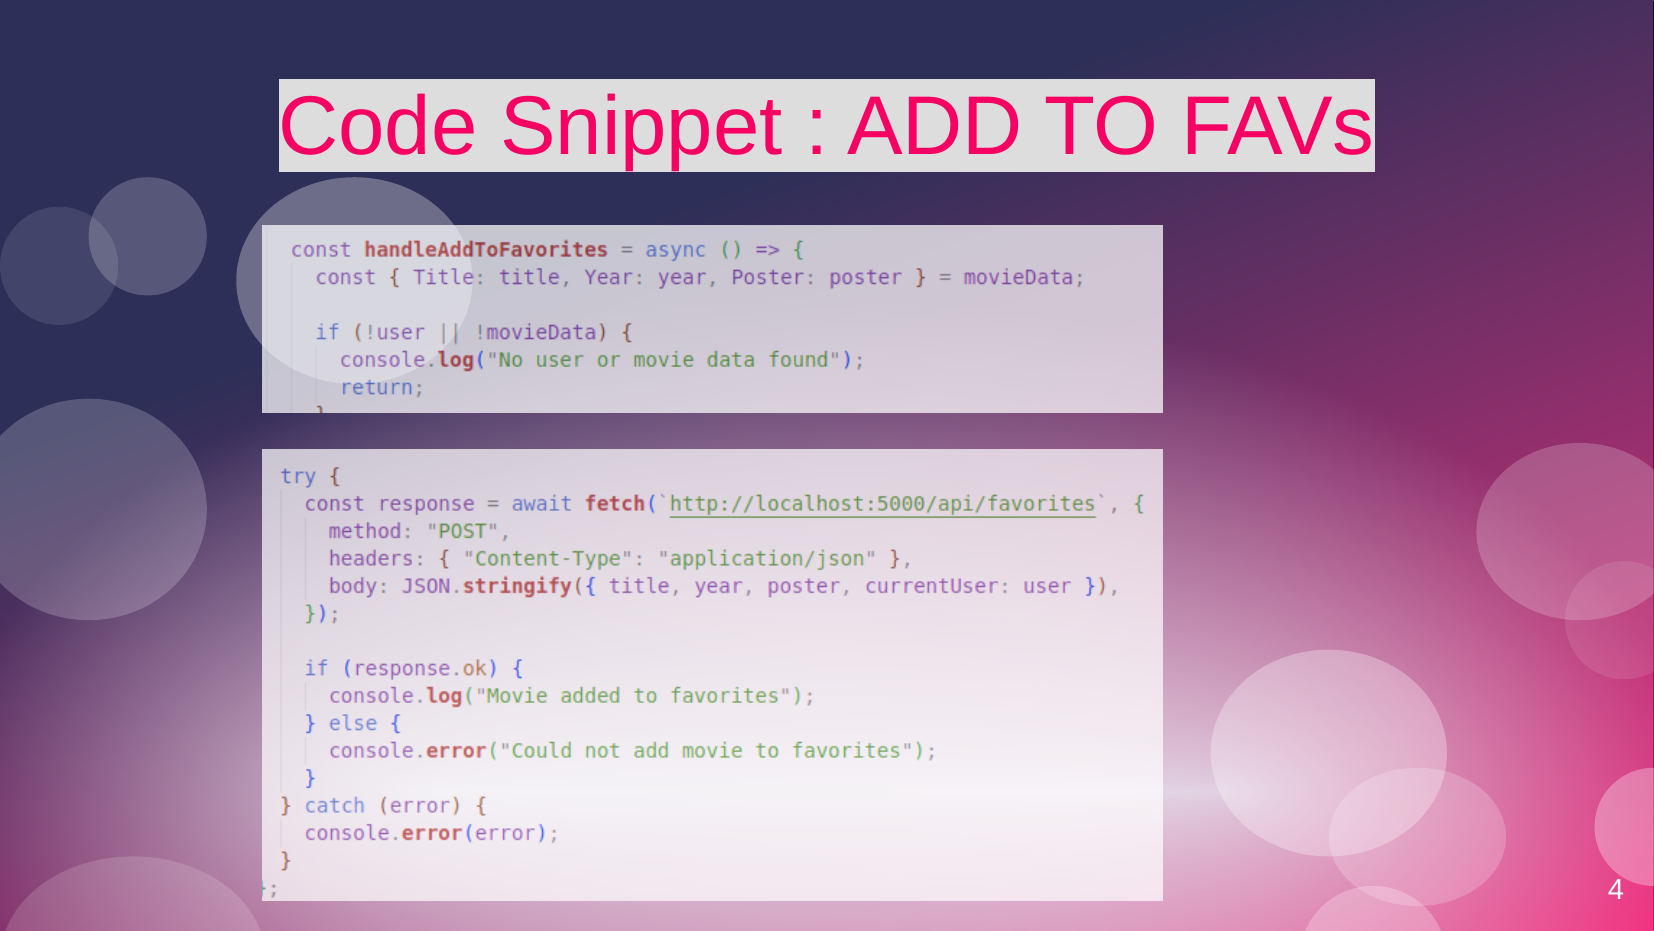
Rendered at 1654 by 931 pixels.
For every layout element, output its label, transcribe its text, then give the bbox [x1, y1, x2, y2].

picture [262, 449, 1163, 901]
title Code Snippet : ADD TO FAVs [88, 44, 1565, 207]
picture [262, 225, 1163, 413]
